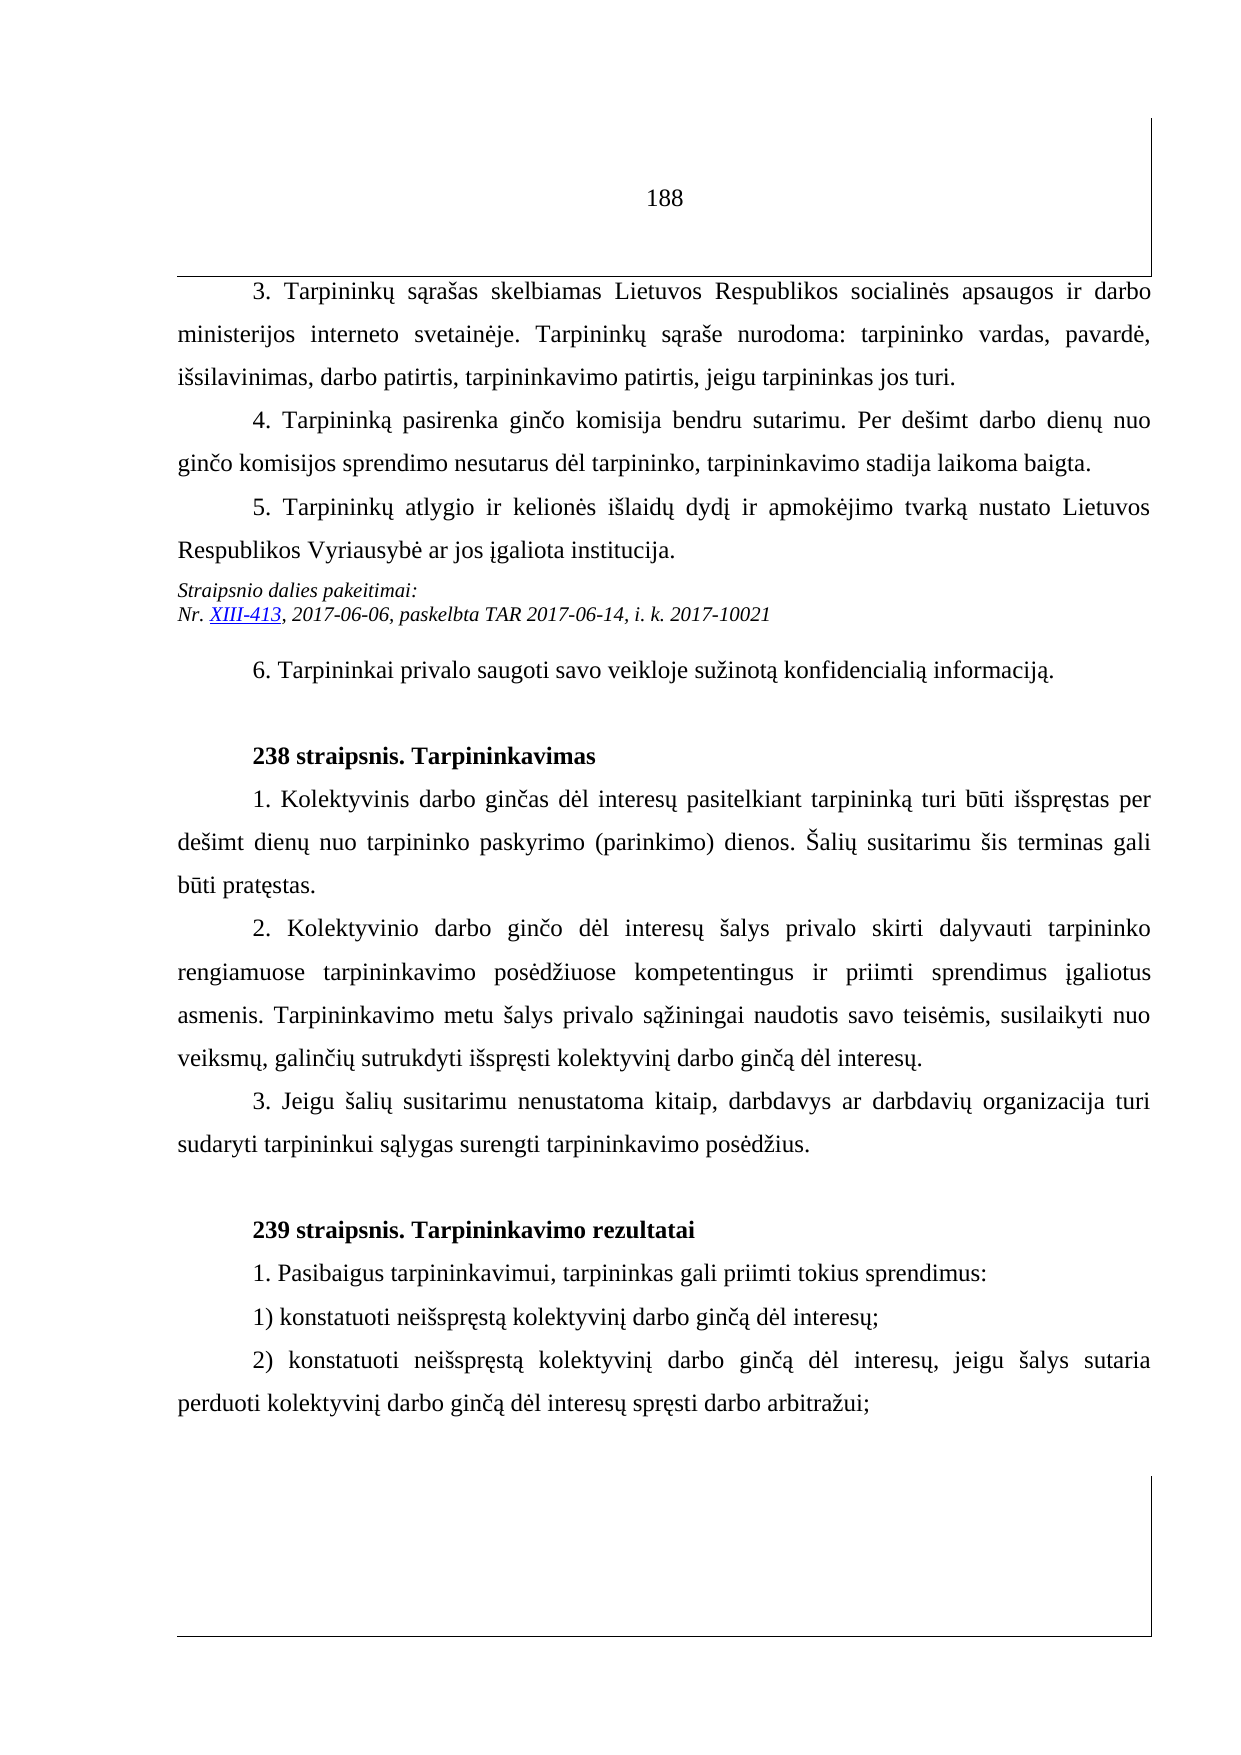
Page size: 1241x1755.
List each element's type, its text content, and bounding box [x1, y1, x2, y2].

text Nr. XIII-413, 2017-06-06, paskelbta TAR 2017-06-14, i. k. 2017-10021 [177, 602, 1152, 626]
text 3. Jeigu šalių susitarimu nenustatoma kitaip, darbdavys ar darbdavių organizacija turi sudaryti tarpininkui sąlygas surengti tarpininkavimo posėdžius. [177, 1086, 1152, 1158]
text 3. Tarpininkų sąrašas skelbiamas Lietuvos Respublikos socialinės apsaugos ir darbo ministerijos interneto svetainėje. Tarpininkų sąraše nurodoma: tarpininko vardas, pavardė, išsilavinimas, darbo patirtis, tarpininkavimo patirtis, jeigu tarpininkas jos turi. [177, 276, 1152, 391]
text 1. Kolektyvinis darbo ginčas dėl interesų pasitelkiant tarpininką turi būti išspręstas per dešimt dienų nuo tarpininko paskyrimo (parinkimo) dienos. Šalių susitarimu šis terminas gali būti pratęstas. [177, 784, 1152, 899]
text Straipsnio dalies pakeitimai: [177, 578, 1152, 602]
text 1. Pasibaigus tarpininkavimui, tarpininkas gali priimti tokius sprendimus: [177, 1258, 1152, 1287]
text 2. Kolektyvinio darbo ginčo dėl interesų šalys privalo skirti dalyvauti tarpininko rengiamuose tarpininkavimo posėdžiuose kompetentingus ir priimti sprendimus įgaliotus asmenis. Tarpininkavimo metu šalys privalo sąžiningai naudotis savo teisėmis, susilaikyti nuo veiksmų, galinčių sutrukdyti išspręsti kolektyvinį darbo ginčą dėl interesų. [177, 913, 1152, 1072]
text 1) konstatuoti neišspręstą kolektyvinį darbo ginčą dėl interesų; [177, 1302, 1152, 1330]
subtitle 238 straipsnis. Tarpininkavimas [177, 741, 1152, 770]
subtitle 239 straipsnis. Tarpininkavimo rezultatai [177, 1215, 1152, 1244]
text 4. Tarpininką pasirenka ginčo komisija bendru sutarimu. Per dešimt darbo dienų nuo ginčo komisijos sprendimo nesutarus dėl tarpininko, tarpininkavimo stadija laikoma baigta. [177, 405, 1152, 477]
text 5. Tarpininkų atlygio ir kelionės išlaidų dydį ir apmokėjimo tvarką nustato Lietuvos Respublikos Vyriausybė ar jos įgaliota institucija. [177, 492, 1152, 563]
text 2) konstatuoti neišspręstą kolektyvinį darbo ginčą dėl interesų, jeigu šalys sutaria perduoti kolektyvinį darbo ginčą dėl interesų spręsti darbo arbitražui; [177, 1345, 1152, 1417]
text 6. Tarpininkai privalo saugoti savo veikloje sužinotą konfidencialią informaciją. [177, 655, 1152, 683]
